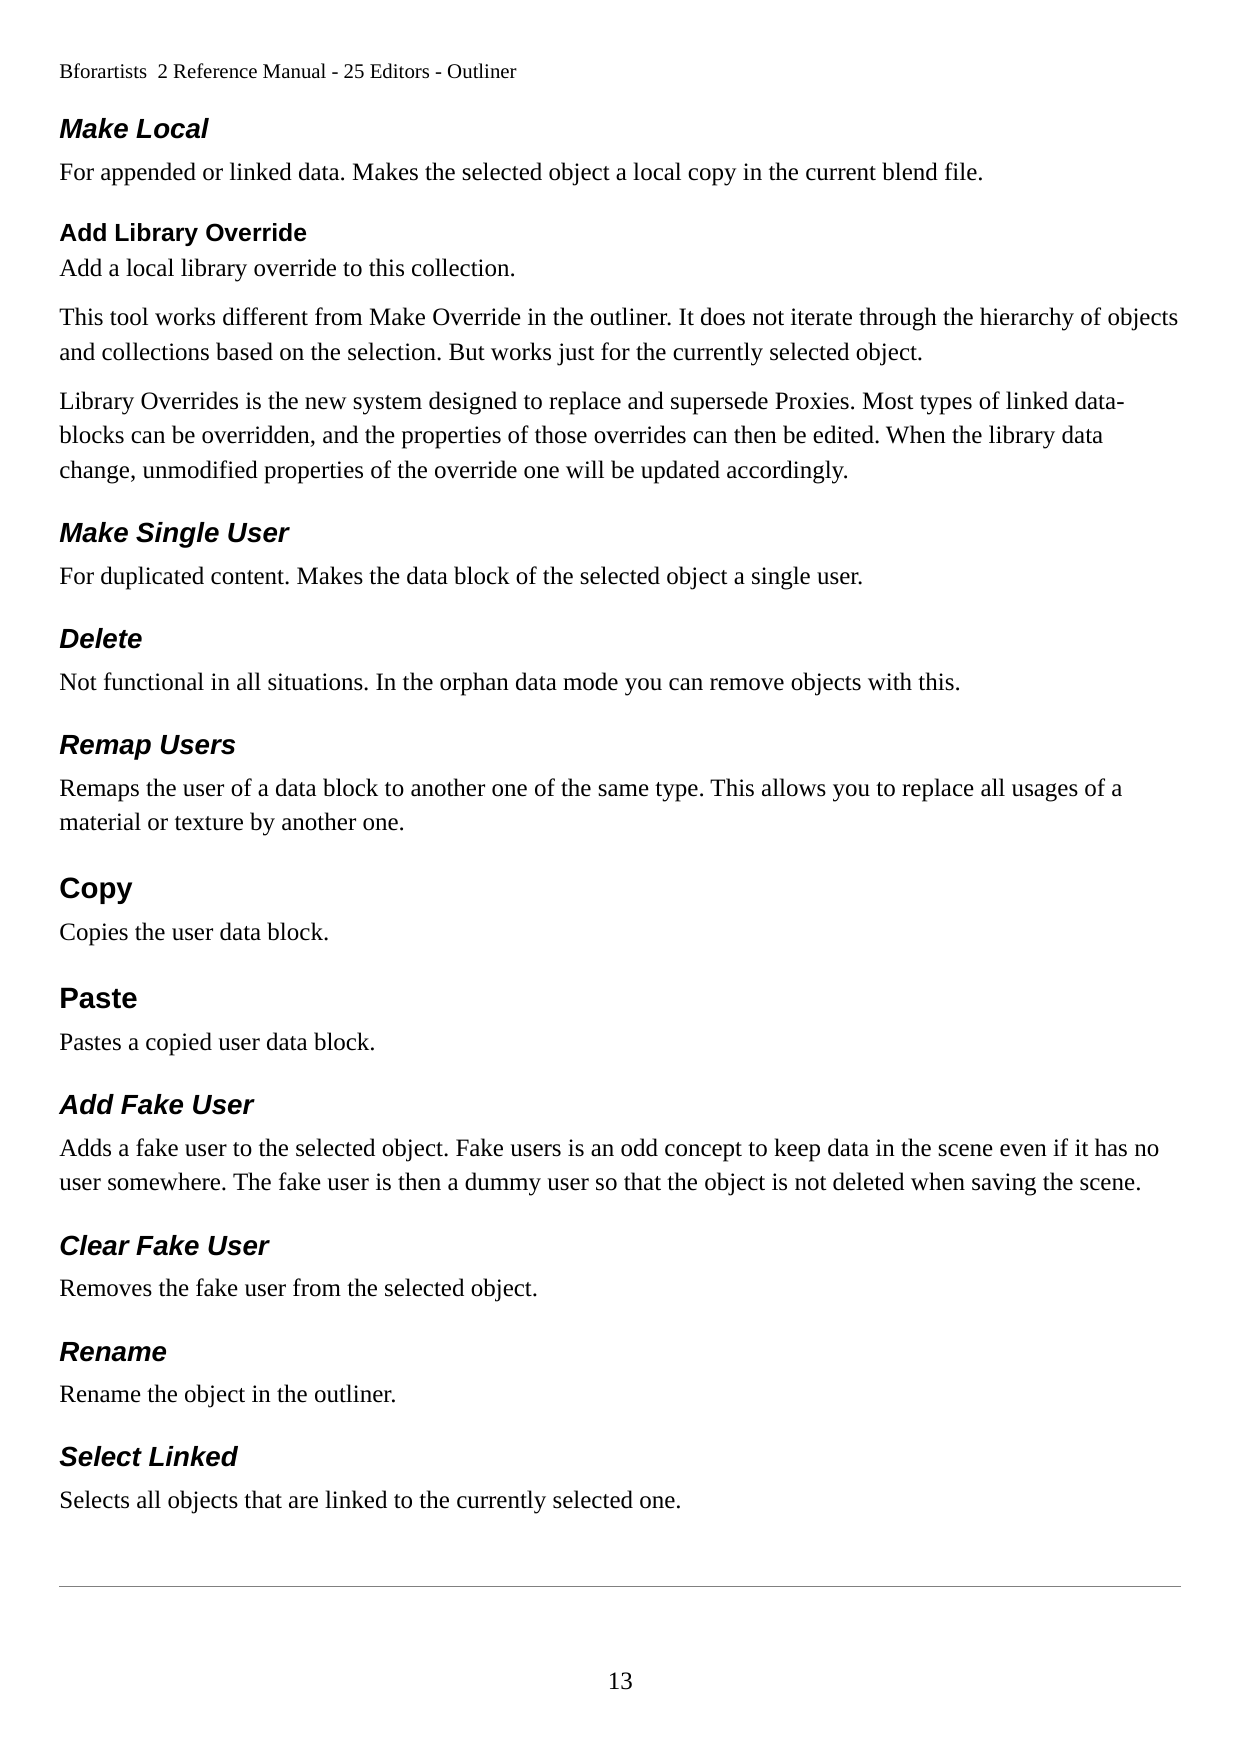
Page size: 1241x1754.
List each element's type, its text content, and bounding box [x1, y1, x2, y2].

subtitle Make Local [59, 113, 1181, 144]
subtitle Remap Users [59, 728, 1181, 760]
text Selects all objects that are linked to the currently selected one. [59, 1485, 1181, 1514]
subtitle Make Single User [59, 516, 1181, 548]
text For appended or linked data. Makes the selected object a local copy in the current blend file. [59, 157, 1181, 186]
text Adds a fake user to the selected object. Fake users is an odd concept to keep data in the scene even if it has no user somewhere. The fake user is then a dummy user so that the object is not deleted when saving the scene. [59, 1133, 1181, 1196]
subtitle Paste [59, 981, 1181, 1014]
subtitle Clear Fake User [59, 1229, 1181, 1261]
subtitle Delete [59, 622, 1181, 654]
text This tool works different from Make Override in the outliner. It does not iterate through the hierarchy of objects and collections based on the selection. But works just for the currently selected object. [59, 302, 1181, 366]
text Library Overrides is the new system designed to replace and supersede Proxies. Most types of linked data-blocks can be overridden, and the properties of those overrides can then be edited. When the library data change, unmodified properties of the override one will be updated accordingly. [59, 386, 1181, 484]
text Pastes a copied user data block. [59, 1027, 1181, 1056]
text Remaps the user of a data block to another one of the same type. This allows you to replace all usages of a material or texture by another one. [59, 773, 1181, 836]
subtitle Select Linked [59, 1441, 1181, 1473]
text Copies the user data block. [59, 917, 1181, 946]
text Not functional in all situations. In the orphan data mode you can remove objects with this. [59, 667, 1181, 696]
subtitle Add Fake User [59, 1088, 1181, 1120]
text For duplicated content. Makes the data block of the selected object a single user. [59, 561, 1181, 589]
text Removes the fake user from the selected object. [59, 1273, 1181, 1302]
text Add a local library override to this collection. [59, 253, 1181, 282]
subtitle Copy [59, 871, 1181, 904]
subtitle Rename [59, 1335, 1181, 1367]
text Rename the object in the outliner. [59, 1379, 1181, 1408]
subtitle Add Library Override [59, 218, 1181, 247]
